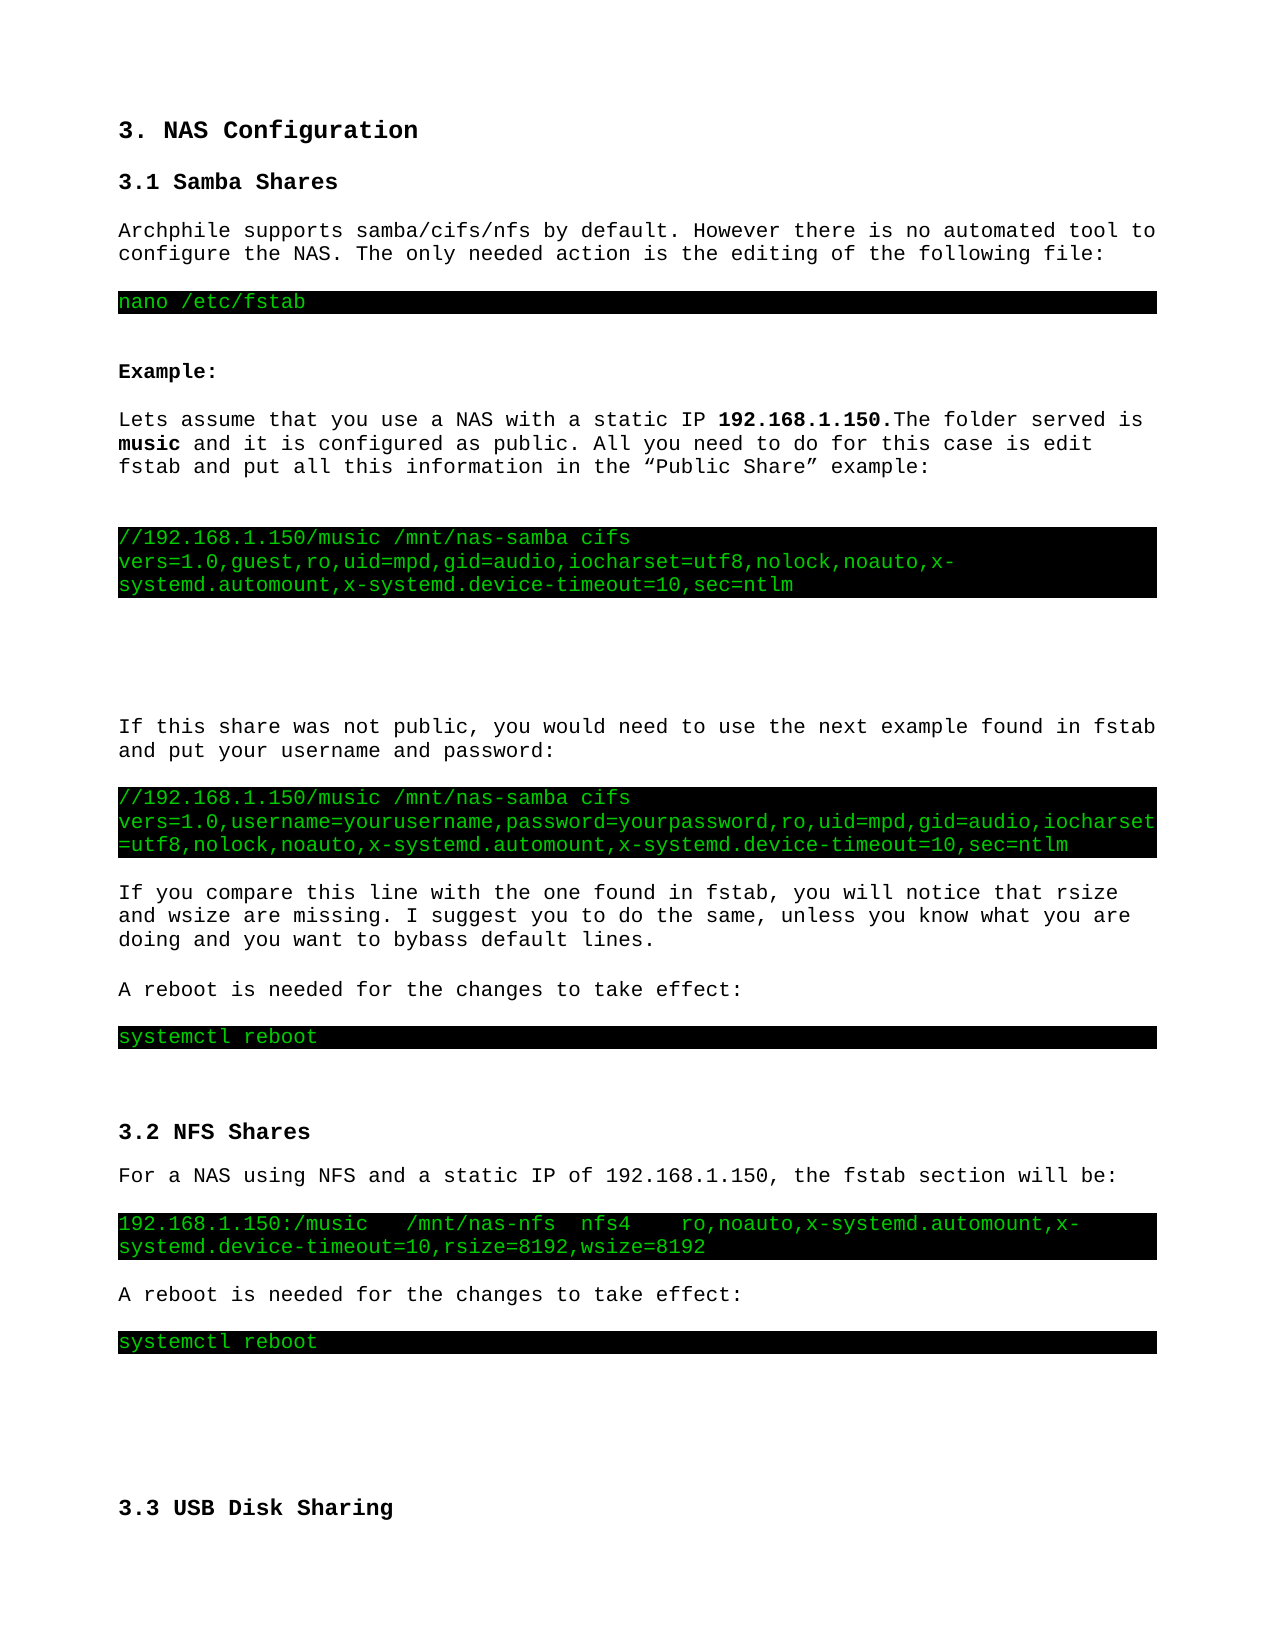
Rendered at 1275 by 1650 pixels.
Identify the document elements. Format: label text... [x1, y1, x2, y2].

text If you compare this line with the one found in fstab, you will notice that rsize and wsize are missing. I suggest you to do the same, unless you know what you are doing and you want to bybass default lines. [118, 882, 1157, 953]
text nano /etc/fstab [118, 291, 1157, 314]
text A reboot is needed for the changes to take effect: [118, 979, 1157, 1002]
text 3.1 Samba Shares [118, 170, 1157, 196]
text //192.168.1.150/music /mnt/nas-samba cifs vers=1.0,guest,ro,uid=mpd,gid=audio,iocharset=utf8,nolock,noauto,x-systemd.automount,x-systemd.device-timeout=10,sec=ntlm [118, 527, 1157, 598]
text Archphile supports samba/cifs/nfs by default. However there is no automated tool to configure the NAS. The only needed action is the editing of the following file: [118, 220, 1157, 267]
text //192.168.1.150/music /mnt/nas-samba cifs vers=1.0,username=yourusername,password=yourpassword,ro,uid=mpd,gid=audio,iocharset=utf8,nolock,noauto,x-systemd.automount,x-systemd.device-timeout=10,sec=ntlm [118, 787, 1157, 858]
text For a NAS using NFS and a static IP of 192.168.1.150, the fstab section will be: [118, 1165, 1157, 1189]
text Example: [118, 362, 1157, 385]
text If this share was not public, you would need to use the next example found in fstab and put your username and password: [118, 716, 1157, 763]
text 3. NAS Configuration [118, 118, 1157, 146]
text systemctl reboot [118, 1026, 1157, 1049]
text 3.3 USB Disk Sharing [118, 1496, 1157, 1522]
text Lets assume that you use a NAS with a static IP 192.168.1.150.The folder served is music and it is configured as public. All you need to do for this case is edit fstab and put all this information in the “Public Share” example: [118, 409, 1157, 480]
text systemctl reboot [118, 1331, 1157, 1354]
text 3.2 NFS Shares [118, 1121, 1157, 1146]
text 192.168.1.150:/music /mnt/nas-nfs nfs4 ro,noauto,x-systemd.automount,x-systemd.device-timeout=10,rsize=8192,wsize=8192 [118, 1213, 1157, 1260]
text A reboot is needed for the changes to take effect: [118, 1283, 1157, 1307]
